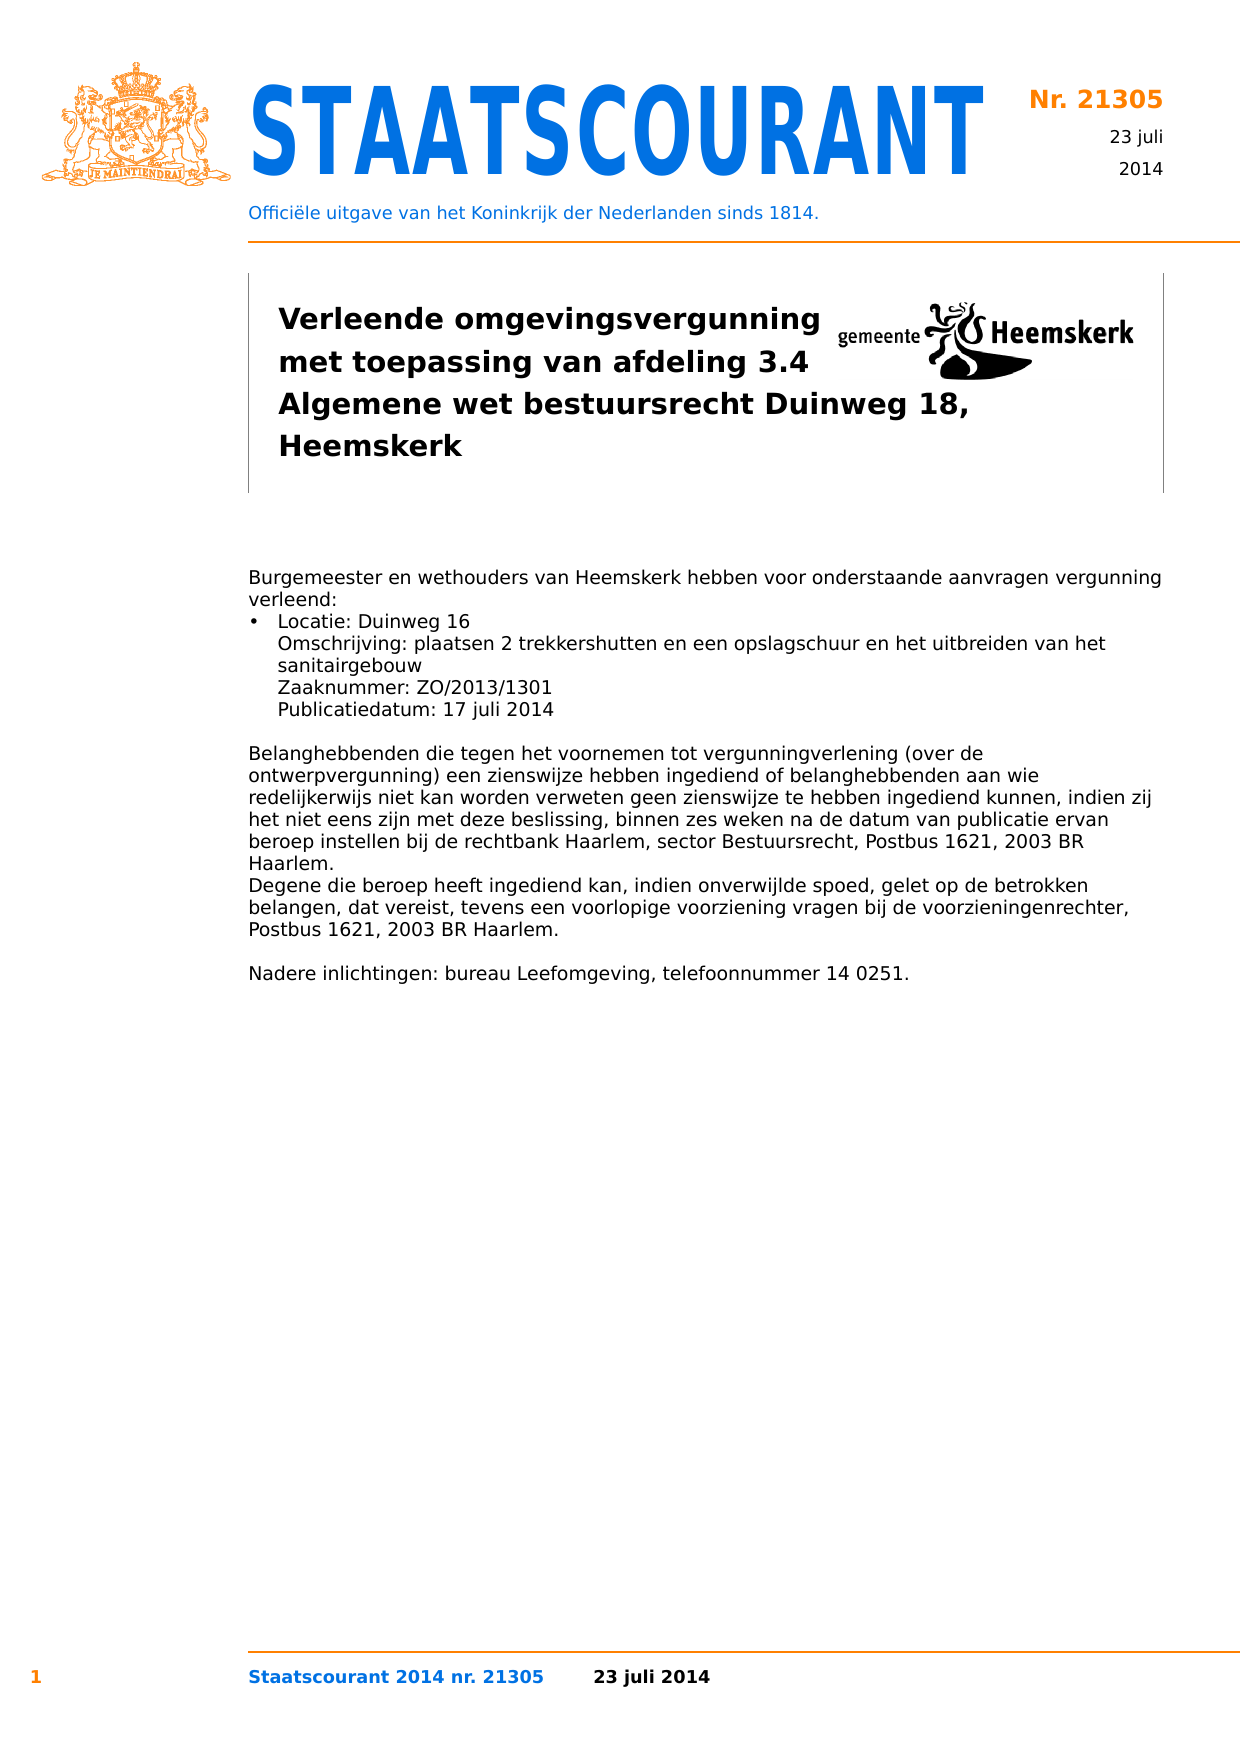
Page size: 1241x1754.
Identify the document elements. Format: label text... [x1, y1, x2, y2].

text Belanghebbenden die tegen het voornemen tot vergunningverlening (over de ontwerpvergunning) een zienswijze hebben ingediend of belanghebbenden aan wie redelijkerwijs niet kan worden verweten geen zienswijze te hebben ingediend kunnen, indien zij het niet eens zijn met deze beslissing, binnen zes weken na de datum van publicatie ervan beroep instellen bij de rechtbank Haarlem, sector Bestuursrecht, Postbus 1621, 2003 BR Haarlem. [248, 743, 1163, 875]
table_header STAATSCOURANT [248, 62, 998, 203]
table_cell 2014 [998, 153, 1240, 203]
text Degene die beroep heeft ingediend kan, indien onverwijlde spoed, gelet op de betrokken belangen, dat vereist, tevens een voorlopige voorziening vragen bij de voorzieningenrechter, Postbus 1621, 2003 BR Haarlem. [248, 875, 1163, 941]
text Zaaknummer: ZO/2013/1301 [277, 677, 1163, 699]
text Publicatiedatum: 17 juli 2014 [277, 699, 1163, 721]
text Burgemeester en wethouders van Heemskerk hebben voor onderstaande aanvragen vergunning verleend: [248, 567, 1163, 611]
table_cell Officiële uitgave van het Koninkrijk der Nederlanden sinds 1814. [248, 203, 1240, 241]
table_header Nr. 21305 [998, 62, 1240, 121]
text Omschrijving: plaatsen 2 trekkershutten en een opslagschuur en het uitbreiden van het sanitairgebouw [277, 633, 1163, 677]
picture [41, 62, 231, 186]
picture [838, 302, 1134, 380]
text • Locatie: Duinweg 16 [248, 611, 1163, 633]
text Nadere inlichtingen: bureau Leefomgeving, telefoonnummer 14 0251. [248, 962, 1163, 984]
subtitle Verleende omgevingsvergunning met toepassing van afdeling 3.4 Algemene wet bestuursrecht Duinweg 18, Heemskerk [249, 273, 1163, 493]
table_cell 23 juli [998, 121, 1240, 153]
table_header [25, 62, 248, 241]
